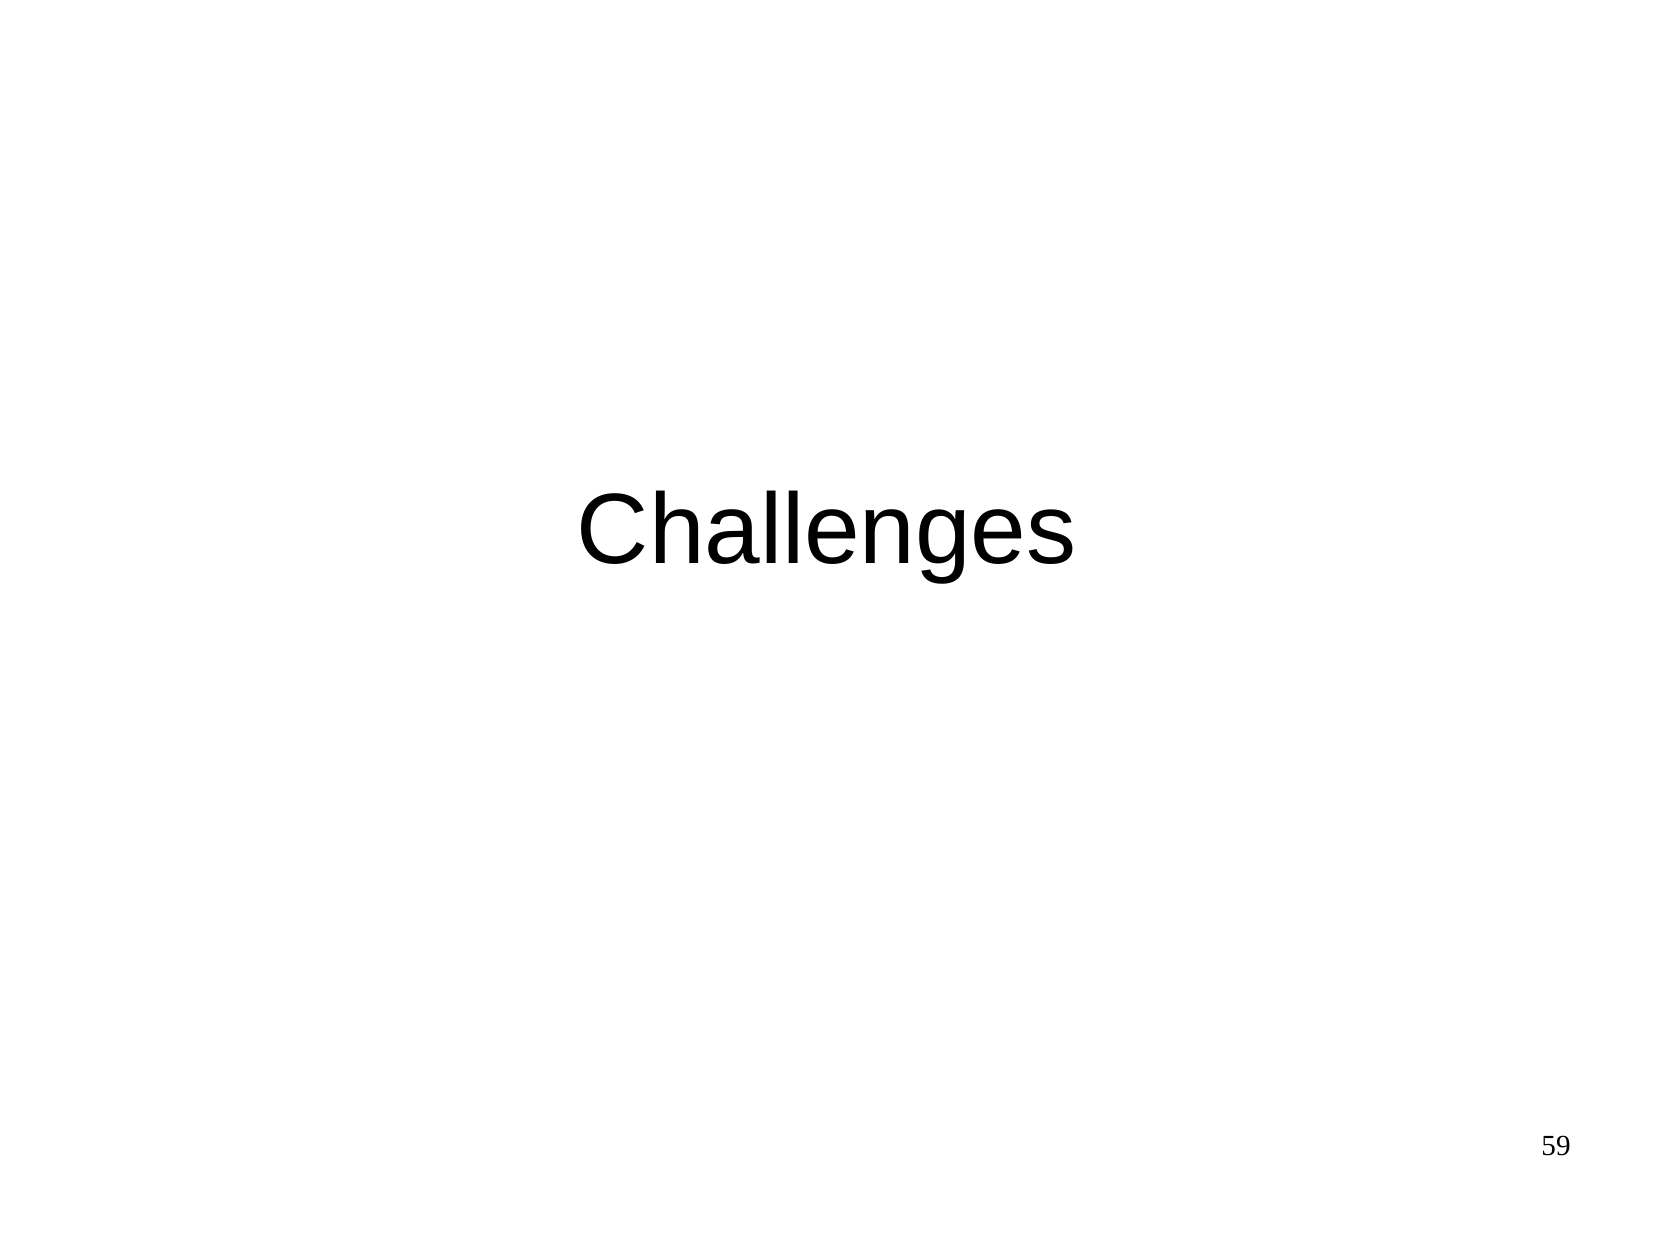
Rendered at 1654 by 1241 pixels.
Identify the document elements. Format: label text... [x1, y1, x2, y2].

subtitle Challenges [82, 49, 1571, 1010]
